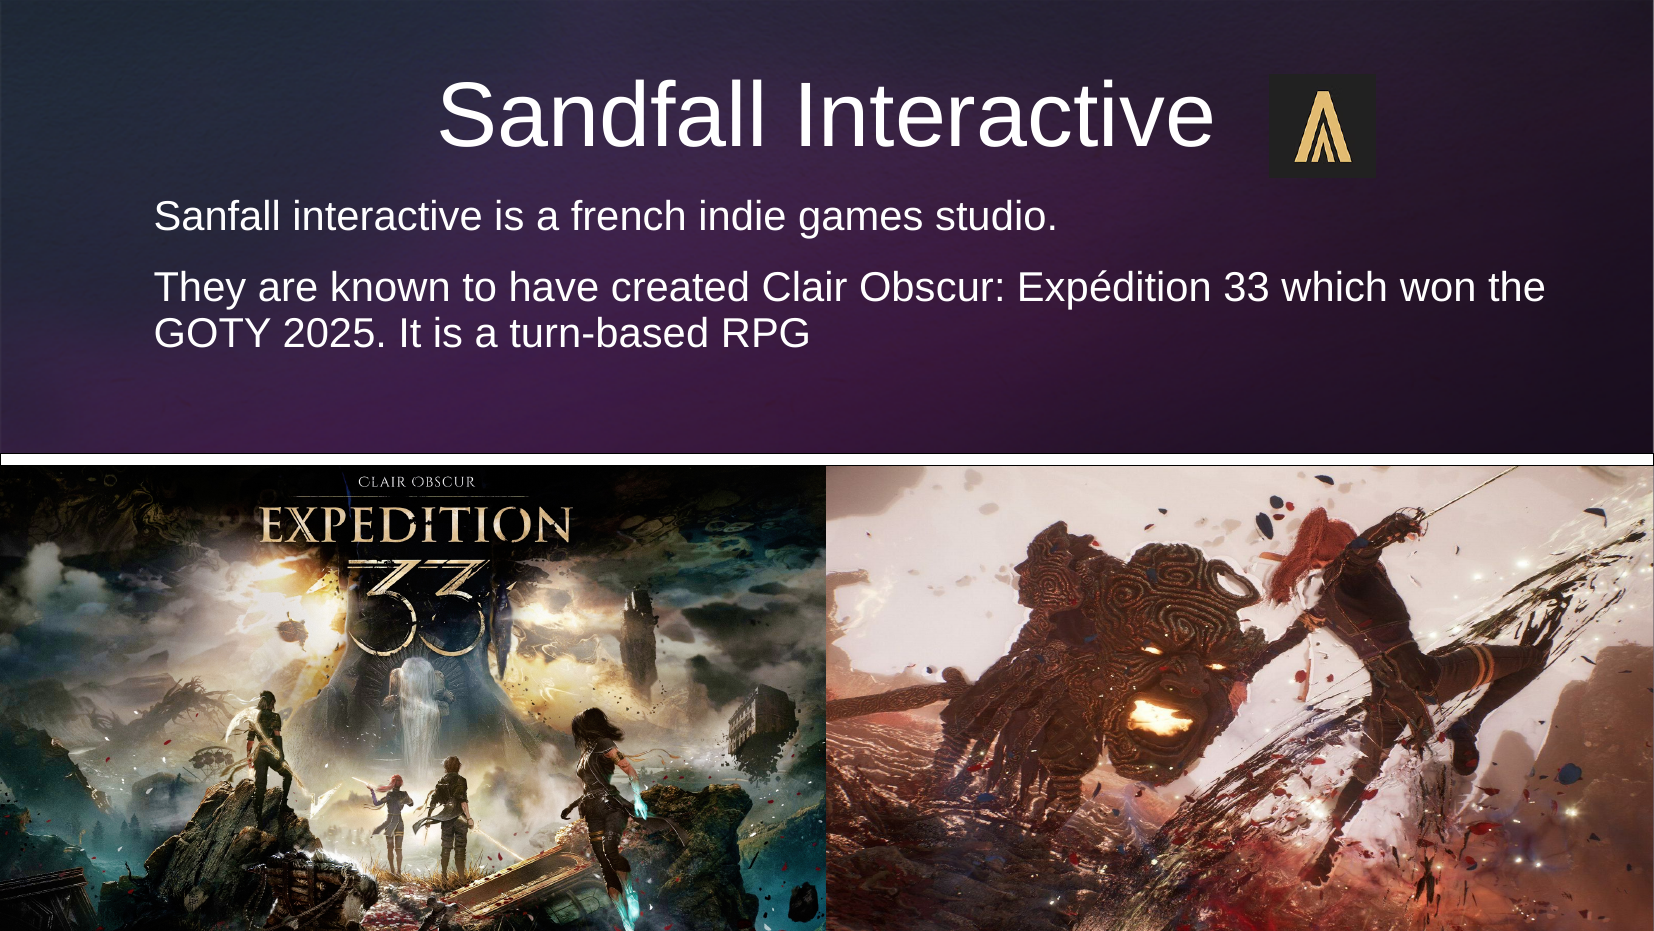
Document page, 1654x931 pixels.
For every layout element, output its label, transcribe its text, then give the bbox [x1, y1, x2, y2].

list Sanfall interactive is a french indie games studio. They are known to have created Clair Obscur: Expédition 33 which won the GOTY 2025. It is a turn-based RPG [82, 192, 1571, 453]
picture [1269, 74, 1376, 178]
text_box [0, 453, 1654, 466]
picture [0, 0, 1654, 453]
title Sandfall Interactive [82, 37, 1571, 192]
picture [0, 466, 1654, 931]
